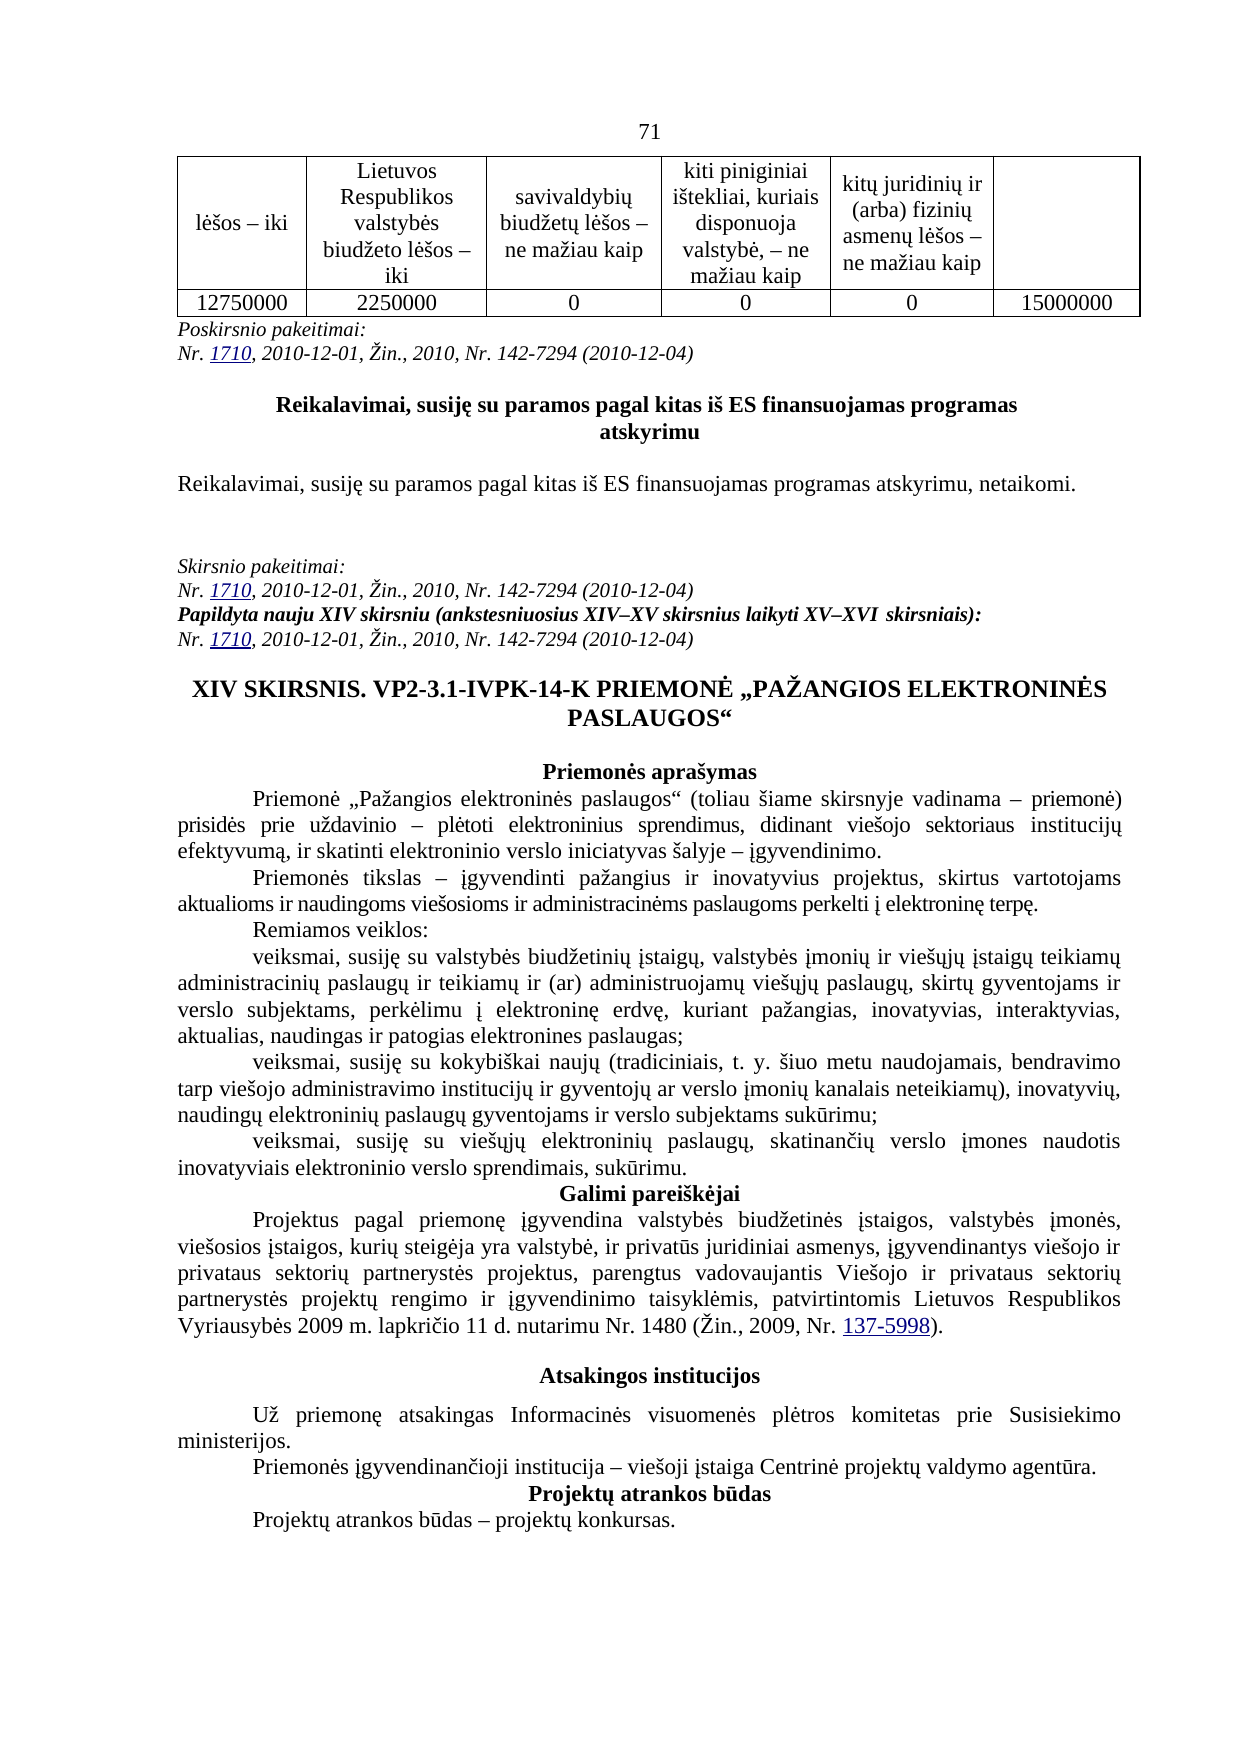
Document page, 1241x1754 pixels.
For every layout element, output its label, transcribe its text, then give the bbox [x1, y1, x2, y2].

table_cell 0 [831, 290, 993, 316]
table_cell kitų juridinių ir (arba) fizinių asmenų lėšos – ne mažiau kaip [831, 157, 993, 288]
text Galimi pareiškėjai [177, 1180, 1122, 1206]
text Papildyta nauju XIV skirsniu (ankstesniuosius XIV–XV skirsnius laikyti XV–XVI skirsniais): [177, 602, 1122, 626]
text Poskirsnio pakeitimai: [177, 317, 1122, 341]
text veiksmai, susiję su viešųjų elektroninių paslaugų, skatinančių verslo įmones naudotis inovatyviais elektroninio verslo sprendimais, sukūrimu. [177, 1127, 1122, 1180]
text Nr. 1710, 2010-12-01, Žin., 2010, Nr. 142-7294 (2010-12-04) [177, 626, 1122, 651]
text Projektų atrankos būdas – projektų konkursas. [177, 1506, 1122, 1532]
table_cell Lietuvos Respublikos valstybės biudžeto lėšos – iki [307, 157, 486, 288]
text XIV SKIRSNIS. VP2-3.1-IVPK-14-K PRIEMONĖ „PAŽANGIOS ELEKTRONINĖS PASLAUGOS“ [177, 674, 1122, 732]
text Priemonės įgyvendinančioji institucija – viešoji įstaiga Centrinė projektų valdymo agentūra. [177, 1453, 1122, 1480]
table_cell 15000000 [994, 290, 1139, 316]
text veiksmai, susiję su kokybiškai naujų (tradiciniais, t. y. šiuo metu naudojamais, bendravimo tarp viešojo administravimo institucijų ir gyventojų ar verslo įmonių kanalais neteikiamų), inovatyvių, naudingų elektroninių paslaugų gyventojams ir verslo subjektams sukūrimu; [177, 1048, 1122, 1127]
text Skirsnio pakeitimai: [177, 554, 1122, 578]
text Priemonės tikslas – įgyvendinti pažangius ir inovatyvius projektus, skirtus vartotojams aktualioms ir naudingoms viešosioms ir administracinėms paslaugoms perkelti į elektroninę terpę. [177, 864, 1122, 917]
table_cell 0 [662, 290, 830, 316]
table_cell 2250000 [307, 290, 486, 316]
text Priemonė „Pažangios elektroninės paslaugos“ (toliau šiame skirsnyje vadinama – priemonė) prisidės prie uždavinio – plėtoti elektroninius sprendimus, didinant viešojo sektoriaus institucijų efektyvumą, ir skatinti elektroninio verslo iniciatyvas šalyje – įgyvendinimo. [177, 785, 1122, 864]
text Reikalavimai, susiję su paramos pagal kitas iš ES finansuojamas programas atskyrimu [177, 391, 1122, 444]
table_cell 0 [487, 290, 661, 316]
table_cell lėšos – iki [178, 157, 306, 288]
text Projektus pagal priemonę įgyvendina valstybės biudžetinės įstaigos, valstybės įmonės, viešosios įstaigos, kurių steigėja yra valstybė, ir privatūs juridiniai asmenys, įgyvendinantys viešojo ir privataus sektorių partnerystės projektus, parengtus vadovaujantis Viešojo ir privataus sektorių partnerystės projektų rengimo ir įgyvendinimo taisyklėmis, patvirtintomis Lietuvos Respublikos Vyriausybės 2009 m. lapkričio 11 d. nutarimu Nr. 1480 (Žin., 2009, Nr. 137-5998). [177, 1206, 1122, 1338]
text Priemonės aprašymas [177, 758, 1122, 785]
table_cell kiti piniginiai ištekliai, kuriais disponuoja valstybė, – ne mažiau kaip [662, 157, 830, 288]
text Remiamos veiklos: [177, 917, 1122, 943]
text Reikalavimai, susiję su paramos pagal kitas iš ES finansuojamas programas atskyrimu, netaikomi. [177, 470, 1122, 497]
text Nr. 1710, 2010-12-01, Žin., 2010, Nr. 142-7294 (2010-12-04) [177, 578, 1122, 602]
table_cell 12750000 [178, 290, 306, 316]
table_header [994, 157, 1139, 288]
text veiksmai, susiję su valstybės biudžetinių įstaigų, valstybės įmonių ir viešųjų įstaigų teikiamų administracinių paslaugų ir teikiamų ir (ar) administruojamų viešųjų paslaugų, skirtų gyventojams ir verslo subjektams, perkėlimu į elektroninę erdvę, kuriant pažangias, inovatyvias, interaktyvias, aktualias, naudingas ir patogias elektronines paslaugas; [177, 943, 1122, 1048]
text Projektų atrankos būdas [177, 1480, 1122, 1506]
text Už priemonę atsakingas Informacinės visuomenės plėtros komitetas prie Susisiekimo ministerijos. [177, 1401, 1122, 1453]
text Nr. 1710, 2010-12-01, Žin., 2010, Nr. 142-7294 (2010-12-04) [177, 341, 1122, 365]
table_cell savivaldybių biudžetų lėšos – ne mažiau kaip [487, 157, 661, 288]
text Atsakingos institucijos [177, 1351, 1122, 1388]
